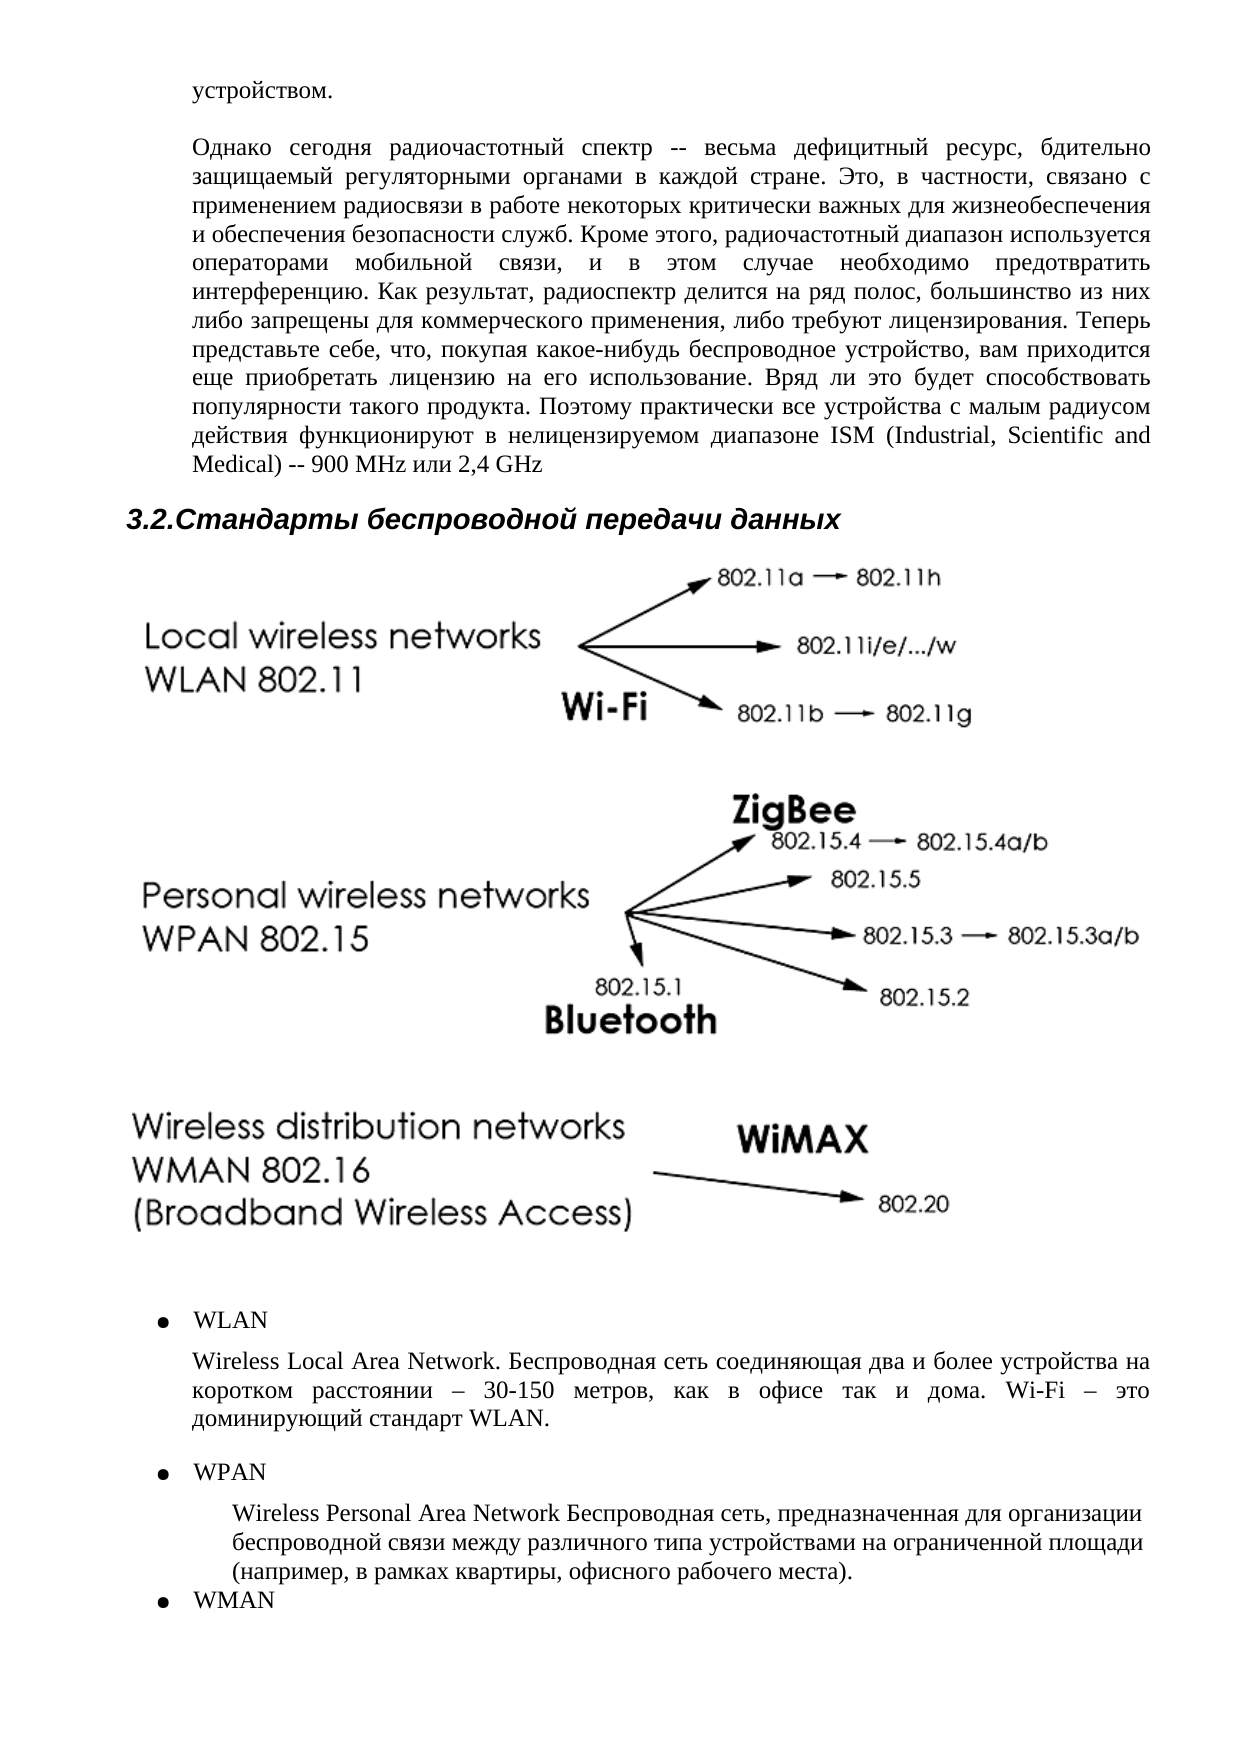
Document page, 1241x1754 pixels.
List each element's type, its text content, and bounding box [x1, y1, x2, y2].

subtitle Стандарты беспроводной передачи данных [118, 502, 1152, 536]
subtitle WLAN [156, 1305, 1152, 1333]
subtitle WPAN [156, 1457, 1152, 1486]
list устройством. Однако сегодня радиочастотный спектр -- весьма дефицитный ресурс, бдительно защищаемый регуляторными органами в каждой стране. Это, в частности, связано с применением радиосвязи в работе некоторых критически важных для жизнеобеспечения и обеспечения безопасности служб. Кроме этого, радиочастотный диапазон используется операторами мобильной связи, и в этом случае необходимо предотвратить интерференцию. Как результат, радиоспектр делится на ряд полос, большинство из них либо запрещены для коммерческого применения, либо требуют лицензирования. Теперь представьте себе, что, покупая какое-нибудь беспроводное устройство, вам приходится еще приобретать лицензию на его использование. Вряд ли это будет способствовать популярности такого продукта. Поэтому практически все устройства с малым радиусом действия функционируют в нелицензируемом диапазоне ISM (Industrial, Scientific and Medical) -- 900 MHz или 2,4 GHz [162, 75, 1152, 477]
subtitle Wireless Personal Area Network Беспроводная сеть, предназначенная для организации беспроводной связи между различного типа устройствами на ограниченной площади (например, в рамках квартиры, офисного рабочего места). [194, 1498, 1152, 1585]
list WMAN [156, 1585, 1152, 1613]
text Wireless Local Area Network. Беспроводная сеть соединяющая два и более устройства на коротком расстоянии – 30-150 метров, как в офисе так и дома. Wi-Fi – это доминирующий стандарт WLAN. [192, 1346, 1152, 1432]
picture [118, 542, 1152, 1252]
